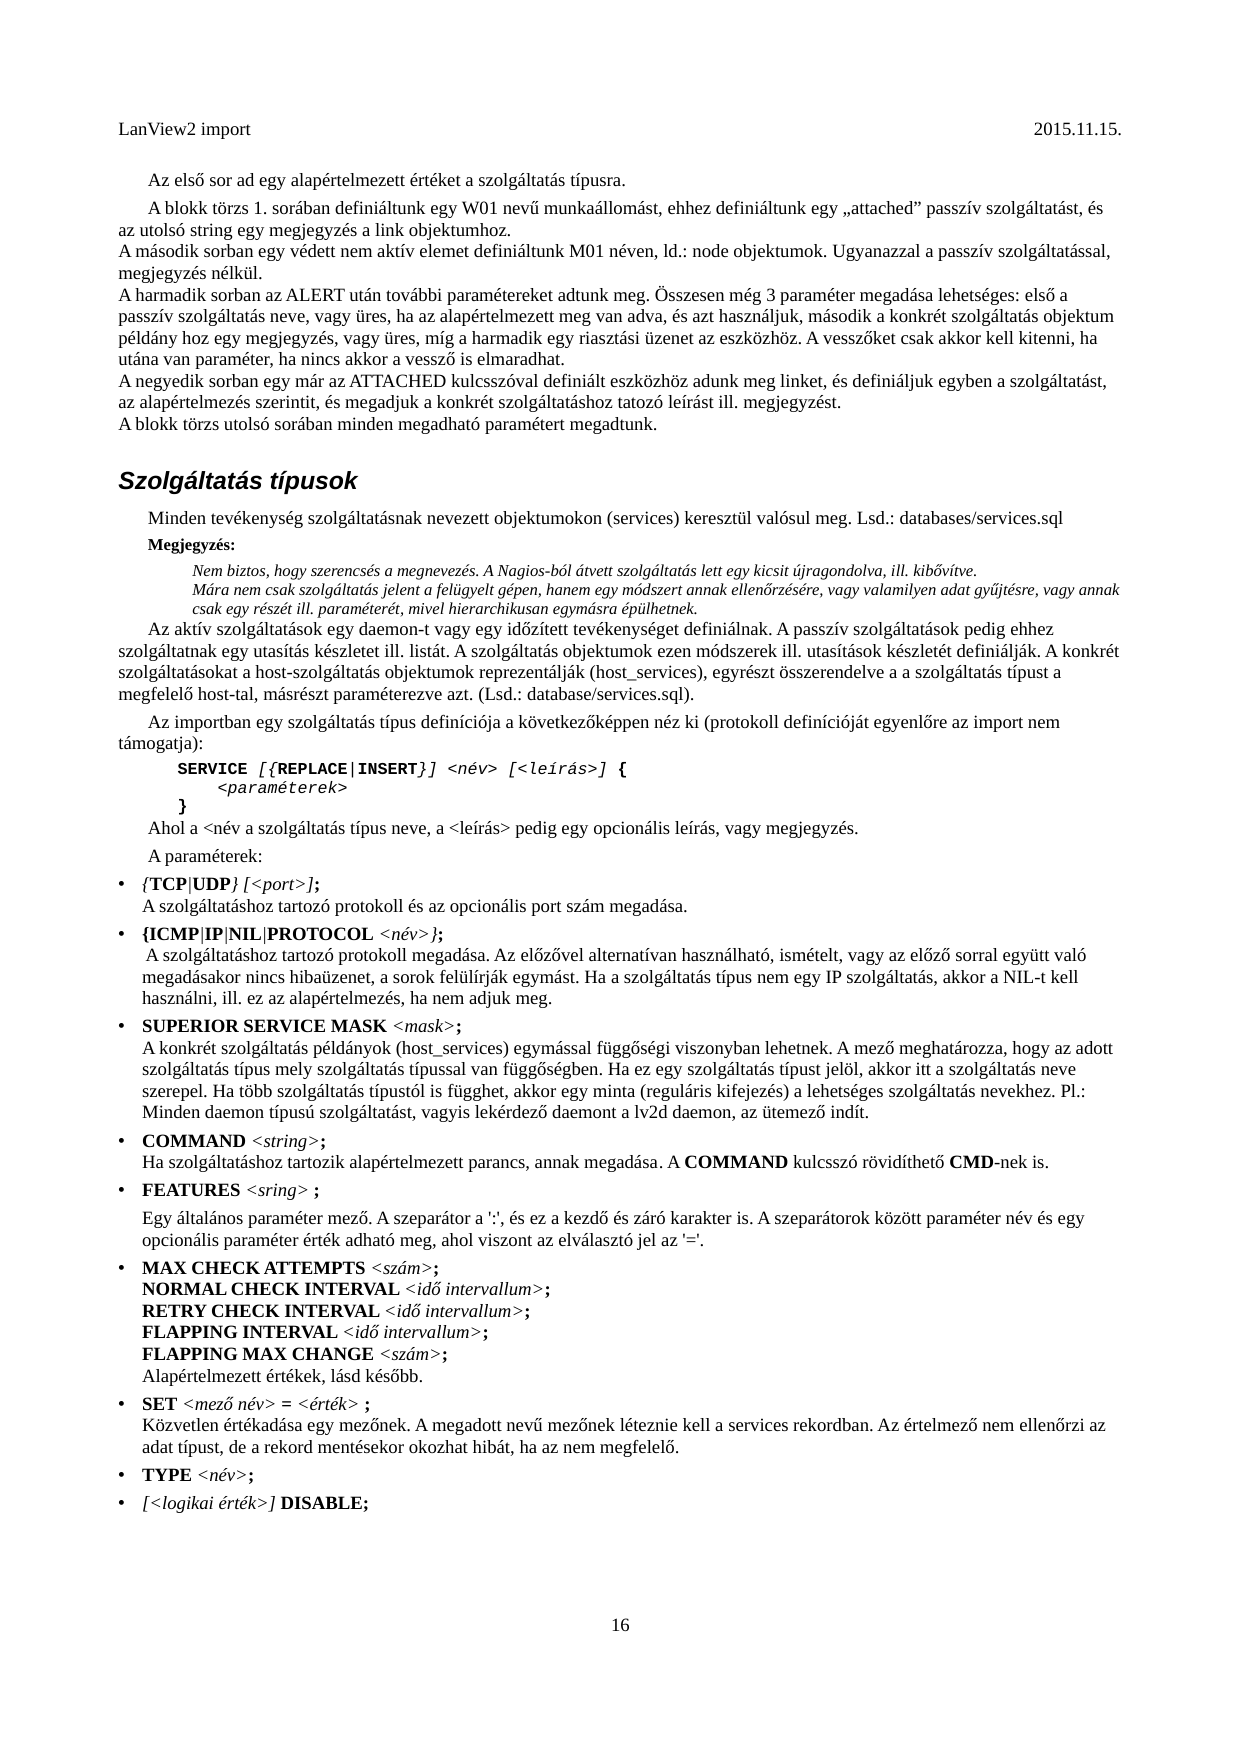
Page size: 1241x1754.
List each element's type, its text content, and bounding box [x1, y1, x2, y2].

list Egy általános paraméter mező. A szeparátor a ':', és ez a kezdő és záró karakter is. A szeparátorok között paraméter név és egy opcionális paraméter érték adható meg, ahol viszont az elválasztó jel az '='. [118, 1207, 1122, 1250]
text Ahol a <név a szolgáltatás típus neve, a <leírás> pedig egy opcionális leírás, vagy megjegyzés. [118, 817, 1122, 838]
text A blokk törzs 1. sorában definiáltunk egy W01 nevű munkaállomást, ehhez definiáltunk egy „attached” passzív szolgáltatást, és az utolsó string egy megjegyzés a link objektumhoz. A második sorban egy védett nem aktív elemet definiáltunk M01 néven, ld.: node objektumok. Ugyanazzal a passzív szolgáltatással, megjegyzés nélkül. A harmadik sorban az ALERT után további paramétereket adtunk meg. Összesen még 3 paraméter megadása lehetséges: első a passzív szolgáltatás neve, vagy üres, ha az alapértelmezett meg van adva, és azt használjuk, második a konkrét szolgáltatás objektum példány hoz egy megjegyzés, vagy üres, míg a harmadik egy riasztási üzenet az eszközhöz. A vesszőket csak akkor kell kitenni, ha utána van paraméter, ha nincs akkor a vessző is elmaradhat. A negyedik sorban egy már az ATTACHED kulcsszóval definiált eszközhöz adunk meg linket, és definiáljuk egyben a szolgáltatást, az alapértelmezés szerintit, és megadjuk a konkrét szolgáltatáshoz tatozó leírást ill. megjegyzést. A blokk törzs utolsó sorában minden megadható paramétert megadtunk. [118, 197, 1122, 434]
list SET <mező név> = <érték> ; Közvetlen értékadása egy mezőnek. A megadott nevű mezőnek léteznie kell a services rekordban. Az értelmező nem ellenőrzi az adat típust, de a rekord mentésekor okozhat hibát, ha az nem megfelelő. [118, 1392, 1122, 1457]
text SERVICE [{REPLACE|INSERT}] <név> [<leírás>] { [177, 760, 1122, 779]
text Az aktív szolgáltatások egy daemon-t vagy egy időzített tevékenységet definiálnak. A passzív szolgáltatások pedig ehhez szolgáltatnak egy utasítás készletet ill. listát. A szolgáltatás objektumok ezen módszerek ill. utasítások készletét definiálják. A konkrét szolgáltatásokat a host-szolgáltatás objektumok reprezentálják (host_services), egyrészt összerendelve a a szolgáltatás típust a megfelelő host-tal, másrészt paraméterezve azt. (Lsd.: database/services.sql). [118, 618, 1122, 704]
list MAX CHECK ATTEMPTS <szám>; NORMAL CHECK INTERVAL <idő intervallum>; RETRY CHECK INTERVAL <idő intervallum>; FLAPPING INTERVAL <idő intervallum>; FLAPPING MAX CHANGE <szám>; Alapértelmezett értékek, lásd később. [118, 1257, 1122, 1386]
text Az első sor ad egy alapértelmezett értéket a szolgáltatás típusra. [118, 169, 1122, 191]
text <paraméterek> [177, 779, 1122, 798]
subtitle Szolgáltatás típusok [118, 466, 1122, 494]
list [<logikai érték>] DISABLE; [118, 1492, 1122, 1513]
list {TCP|UDP} [<port>]; A szolgáltatáshoz tartozó protokoll és az opcionális port szám megadása. [118, 873, 1122, 916]
text } [177, 798, 1122, 817]
text A paraméterek: [118, 845, 1122, 866]
text Mára nem csak szolgáltatás jelent a felügyelt gépen, hanem egy módszert annak ellenőrzésére, vagy valamilyen adat gyűjtésre, vagy annak csak egy részét ill. paraméterét, mivel hierarchikusan egymásra épülhetnek. [192, 580, 1122, 618]
text Minden tevékenység szolgáltatásnak nevezett objektumokon (services) keresztül valósul meg. Lsd.: databases/services.sql [118, 507, 1122, 528]
list COMMAND <string>; Ha szolgáltatáshoz tartozik alapértelmezett parancs, annak megadása. A COMMAND kulcsszó rövidíthető CMD-nek is. [118, 1129, 1122, 1173]
list {ICMP|IP|NIL|PROTOCOL <név>}; A szolgáltatáshoz tartozó protokoll megadása. Az előzővel alternatívan használható, ismételt, vagy az előző sorral együtt való megadásakor nincs hibaüzenet, a sorok felülírják egymást. Ha a szolgáltatás típus nem egy IP szolgáltatás, akkor a NIL-t kell használni, ill. ez az alapértelmezés, ha nem adjuk meg. [118, 922, 1122, 1009]
text Az importban egy szolgáltatás típus definíciója a következőképpen néz ki (protokoll definícióját egyenlőre az import nem támogatja): [118, 711, 1122, 754]
list FEATURES <sring> ; [118, 1179, 1122, 1201]
text Megjegyzés: [118, 535, 1122, 554]
list TYPE <név>; [118, 1464, 1122, 1485]
list SUPERIOR SERVICE MASK <mask>; A konkrét szolgáltatás példányok (host_services) egymással függőségi viszonyban lehetnek. A mező meghatározza, hogy az adott szolgáltatás típus mely szolgáltatás típussal van függőségben. Ha ez egy szolgáltatás típust jelöl, akkor itt a szolgáltatás neve szerepel. Ha több szolgáltatás típustól is függhet, akkor egy minta (reguláris kifejezés) a lehetséges szolgáltatás nevekhez. Pl.: Minden daemon típusú szolgáltatást, vagyis lekérdező daemont a lv2d daemon, az ütemező indít. [118, 1015, 1122, 1123]
text Nem biztos, hogy szerencsés a megnevezés. A Nagios-ból átvett szolgáltatás lett egy kicsit újragondolva, ill. kibővítve. [192, 561, 1122, 580]
